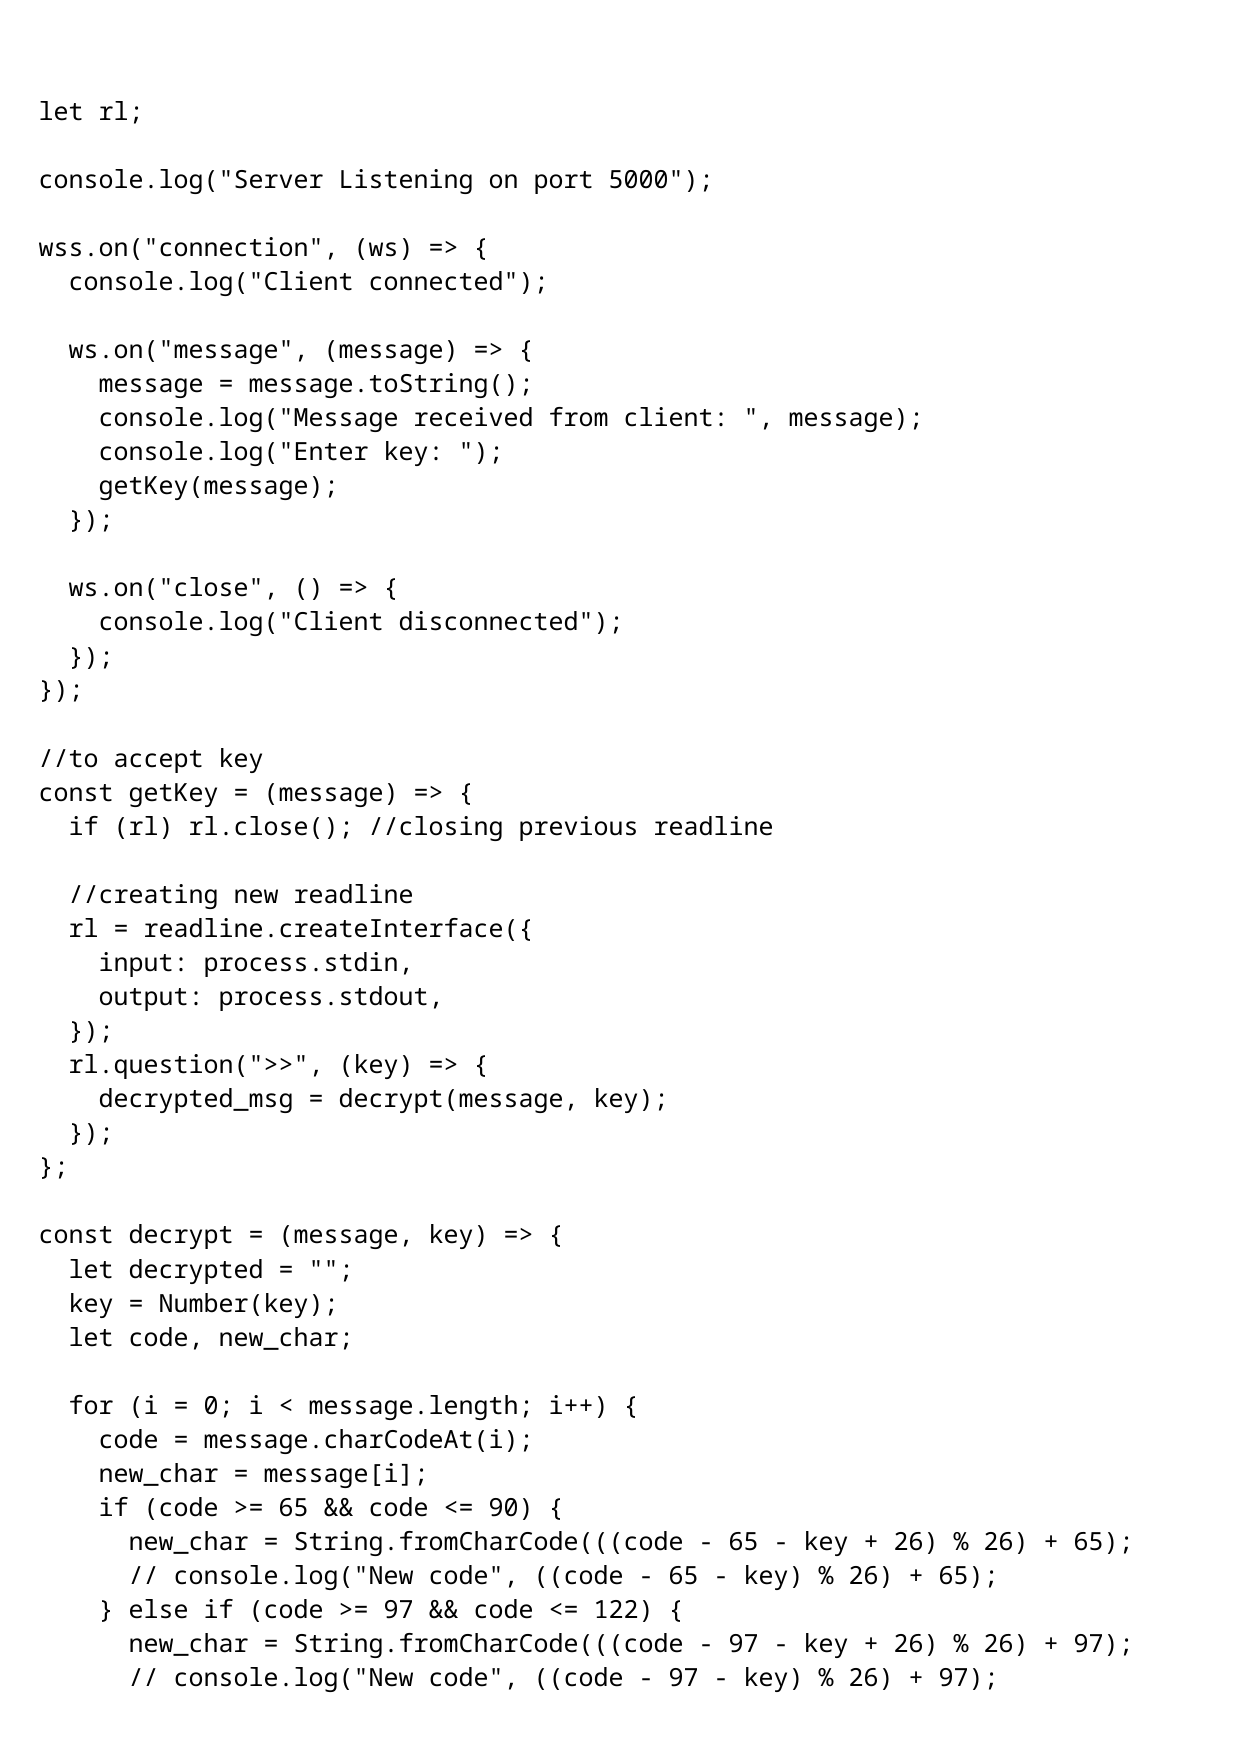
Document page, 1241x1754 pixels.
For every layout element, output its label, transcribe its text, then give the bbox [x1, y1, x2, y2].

text let rl; [38, 93, 1185, 127]
text getKey(message); [38, 468, 1185, 502]
text key = Number(key); [38, 1285, 1185, 1319]
text new_char = message[i]; [38, 1456, 1185, 1490]
text output: process.stdout, [38, 979, 1185, 1013]
text }); [38, 672, 1185, 706]
text ws.on("message", (message) => { [38, 332, 1185, 366]
text //creating new readline [38, 877, 1185, 911]
text if (code >= 65 && code <= 90) { [38, 1490, 1185, 1524]
text new_char = String.fromCharCode(((code - 65 - key + 26) % 26) + 65); [38, 1524, 1185, 1558]
text console.log("Message received from client: ", message); [38, 400, 1185, 434]
text input: process.stdin, [38, 945, 1185, 979]
text rl.question(">>", (key) => { [38, 1047, 1185, 1081]
text // console.log("New code", ((code - 65 - key) % 26) + 65); [38, 1558, 1185, 1592]
text console.log("Client disconnected"); [38, 604, 1185, 638]
text } else if (code >= 97 && code <= 122) { [38, 1592, 1185, 1626]
text decrypted_msg = decrypt(message, key); [38, 1081, 1185, 1115]
text //to accept key [38, 740, 1185, 774]
text wss.on("connection", (ws) => { [38, 229, 1185, 263]
text }); [38, 1013, 1185, 1047]
text }); [38, 502, 1185, 536]
text let code, new_char; [38, 1319, 1185, 1353]
text const decrypt = (message, key) => { [38, 1217, 1185, 1251]
text const getKey = (message) => { [38, 774, 1185, 808]
text console.log("Server Listening on port 5000"); [38, 161, 1185, 195]
text }; [38, 1149, 1185, 1183]
text ws.on("close", () => { [38, 570, 1185, 604]
text code = message.charCodeAt(i); [38, 1422, 1185, 1456]
text message = message.toString(); [38, 366, 1185, 400]
text for (i = 0; i < message.length; i++) { [38, 1387, 1185, 1422]
text console.log("Enter key: "); [38, 434, 1185, 468]
text }); [38, 1115, 1185, 1149]
text if (rl) rl.close(); //closing previous readline [38, 808, 1185, 842]
text rl = readline.createInterface({ [38, 911, 1185, 945]
text // console.log("New code", ((code - 97 - key) % 26) + 97); [38, 1660, 1185, 1694]
text }); [38, 638, 1185, 672]
text let decrypted = ""; [38, 1251, 1185, 1285]
text console.log("Client connected"); [38, 263, 1185, 297]
text new_char = String.fromCharCode(((code - 97 - key + 26) % 26) + 97); [38, 1626, 1185, 1660]
